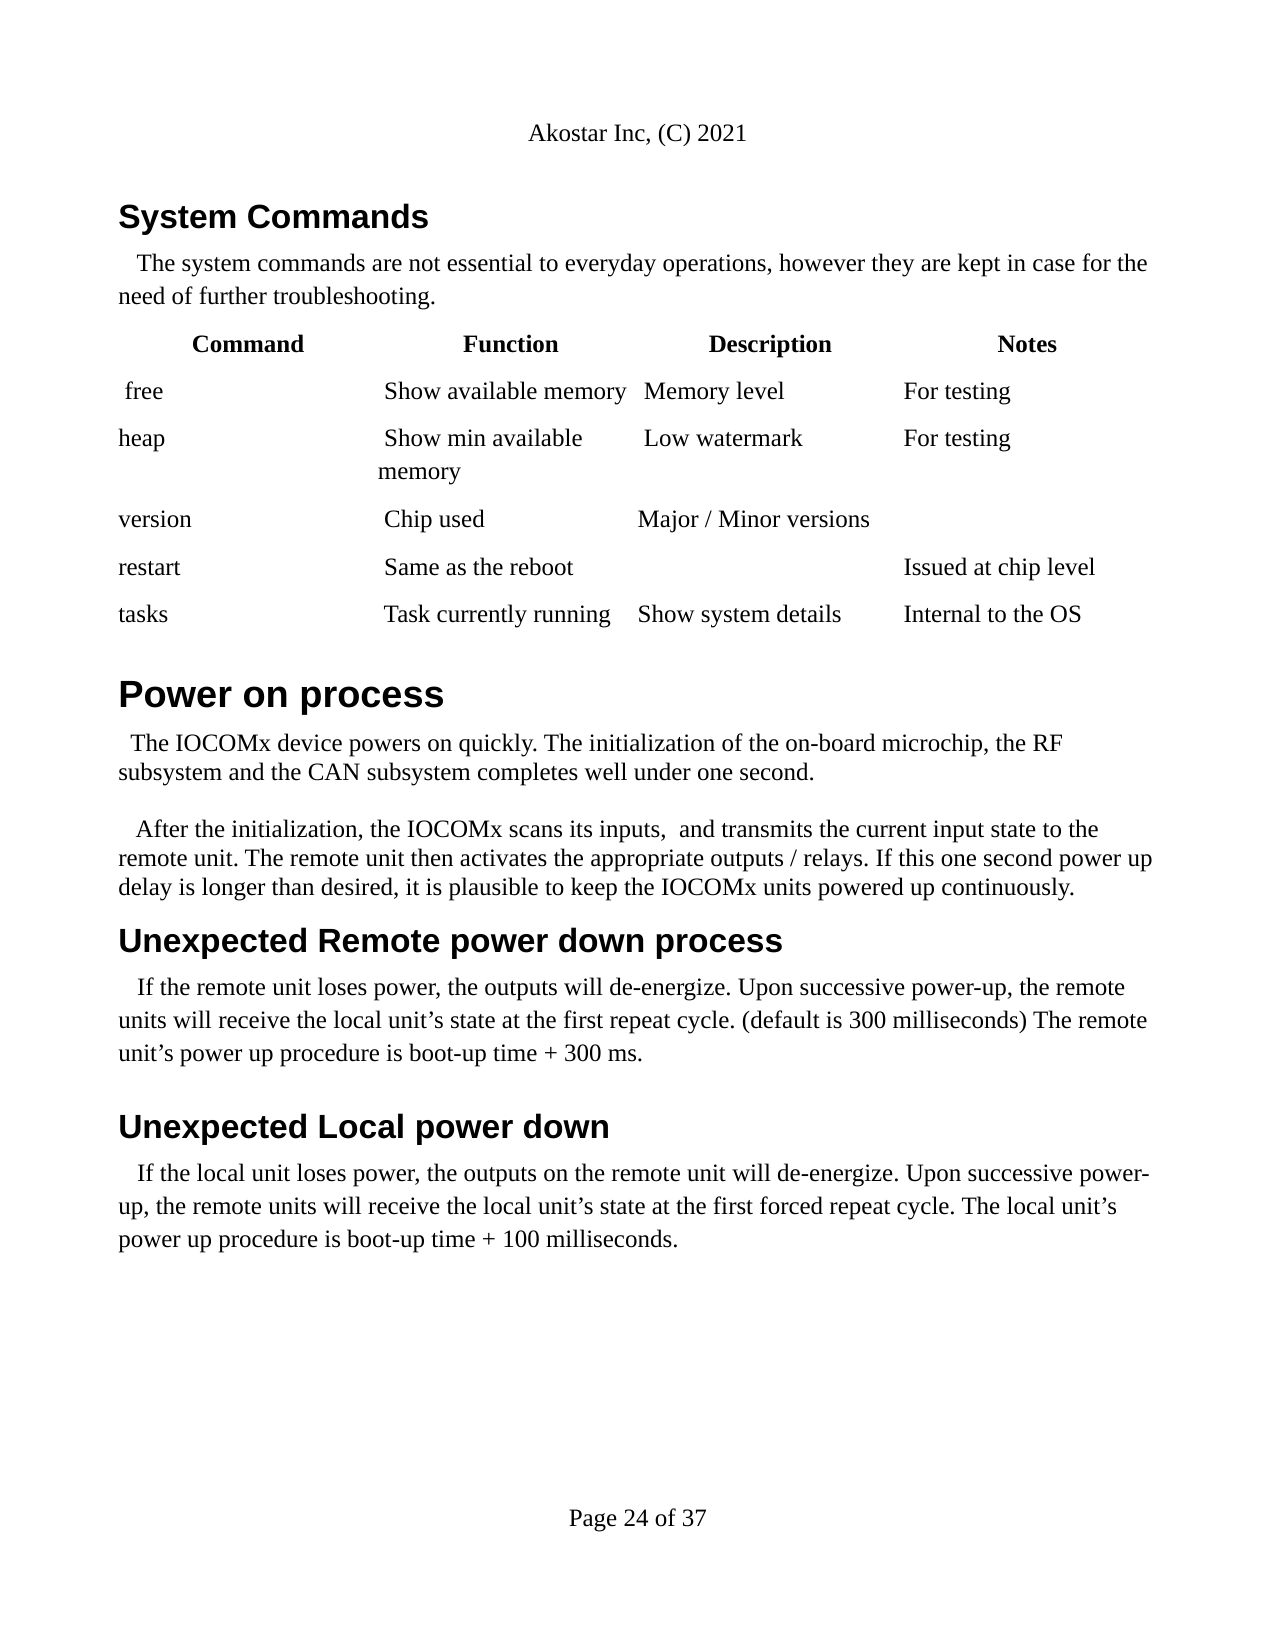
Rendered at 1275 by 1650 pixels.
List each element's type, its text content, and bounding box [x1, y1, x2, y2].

table_cell Internal to the OS [897, 599, 1157, 647]
table_cell [638, 552, 897, 599]
table_cell [897, 504, 1157, 552]
text The system commands are not essential to everyday operations, however they are kept in case for the need of further troubleshooting. [118, 248, 1157, 310]
table_cell For testing [897, 376, 1157, 423]
table_cell version [118, 504, 378, 552]
table_cell Show min available memory [378, 424, 637, 504]
table_header Command [118, 329, 378, 376]
subtitle Unexpected Local power down [118, 1107, 1157, 1146]
text After the initialization, the IOCOMx scans its inputs, and transmits the current input state to the remote unit. The remote unit then activates the appropriate outputs / relays. If this one second power up delay is longer than desired, it is plausible to keep the IOCOMx units powered up continuously. [118, 814, 1157, 901]
table_cell free [118, 376, 378, 423]
table_cell Show available memory [378, 376, 637, 423]
table_cell restart [118, 552, 378, 599]
table_cell heap [118, 424, 378, 504]
table_cell Task currently running [378, 599, 637, 647]
subtitle System Commands [118, 197, 1157, 236]
table_cell Major / Minor versions [638, 504, 897, 552]
table_header Function [378, 329, 637, 376]
table_cell Low watermark [638, 424, 897, 504]
subtitle Unexpected Remote power down process [118, 921, 1157, 960]
text The IOCOMx device powers on quickly. The initialization of the on-board microchip, the RF subsystem and the CAN subsystem completes well under one second. [118, 728, 1157, 786]
table_cell Show system details [638, 599, 897, 647]
table_cell tasks [118, 599, 378, 647]
table_header Description [638, 329, 897, 376]
table_cell For testing [897, 424, 1157, 504]
text If the local unit loses power, the outputs on the remote unit will de-energize. Upon successive power-up, the remote units will receive the local unit’s state at the first forced repeat cycle. The local unit’s power up procedure is boot-up time + 100 milliseconds. [118, 1158, 1157, 1253]
table_header Notes [897, 329, 1157, 376]
text If the remote unit loses power, the outputs will de-energize. Upon successive power-up, the remote units will receive the local unit’s state at the first repeat cycle. (default is 300 milliseconds) The remote unit’s power up procedure is boot-up time + 300 ms. [118, 972, 1157, 1067]
table_cell Memory level [638, 376, 897, 423]
table_cell Same as the reboot [378, 552, 637, 599]
table_cell Issued at chip level [897, 552, 1157, 599]
subtitle Power on process [118, 672, 1157, 716]
table_cell Chip used [378, 504, 637, 552]
